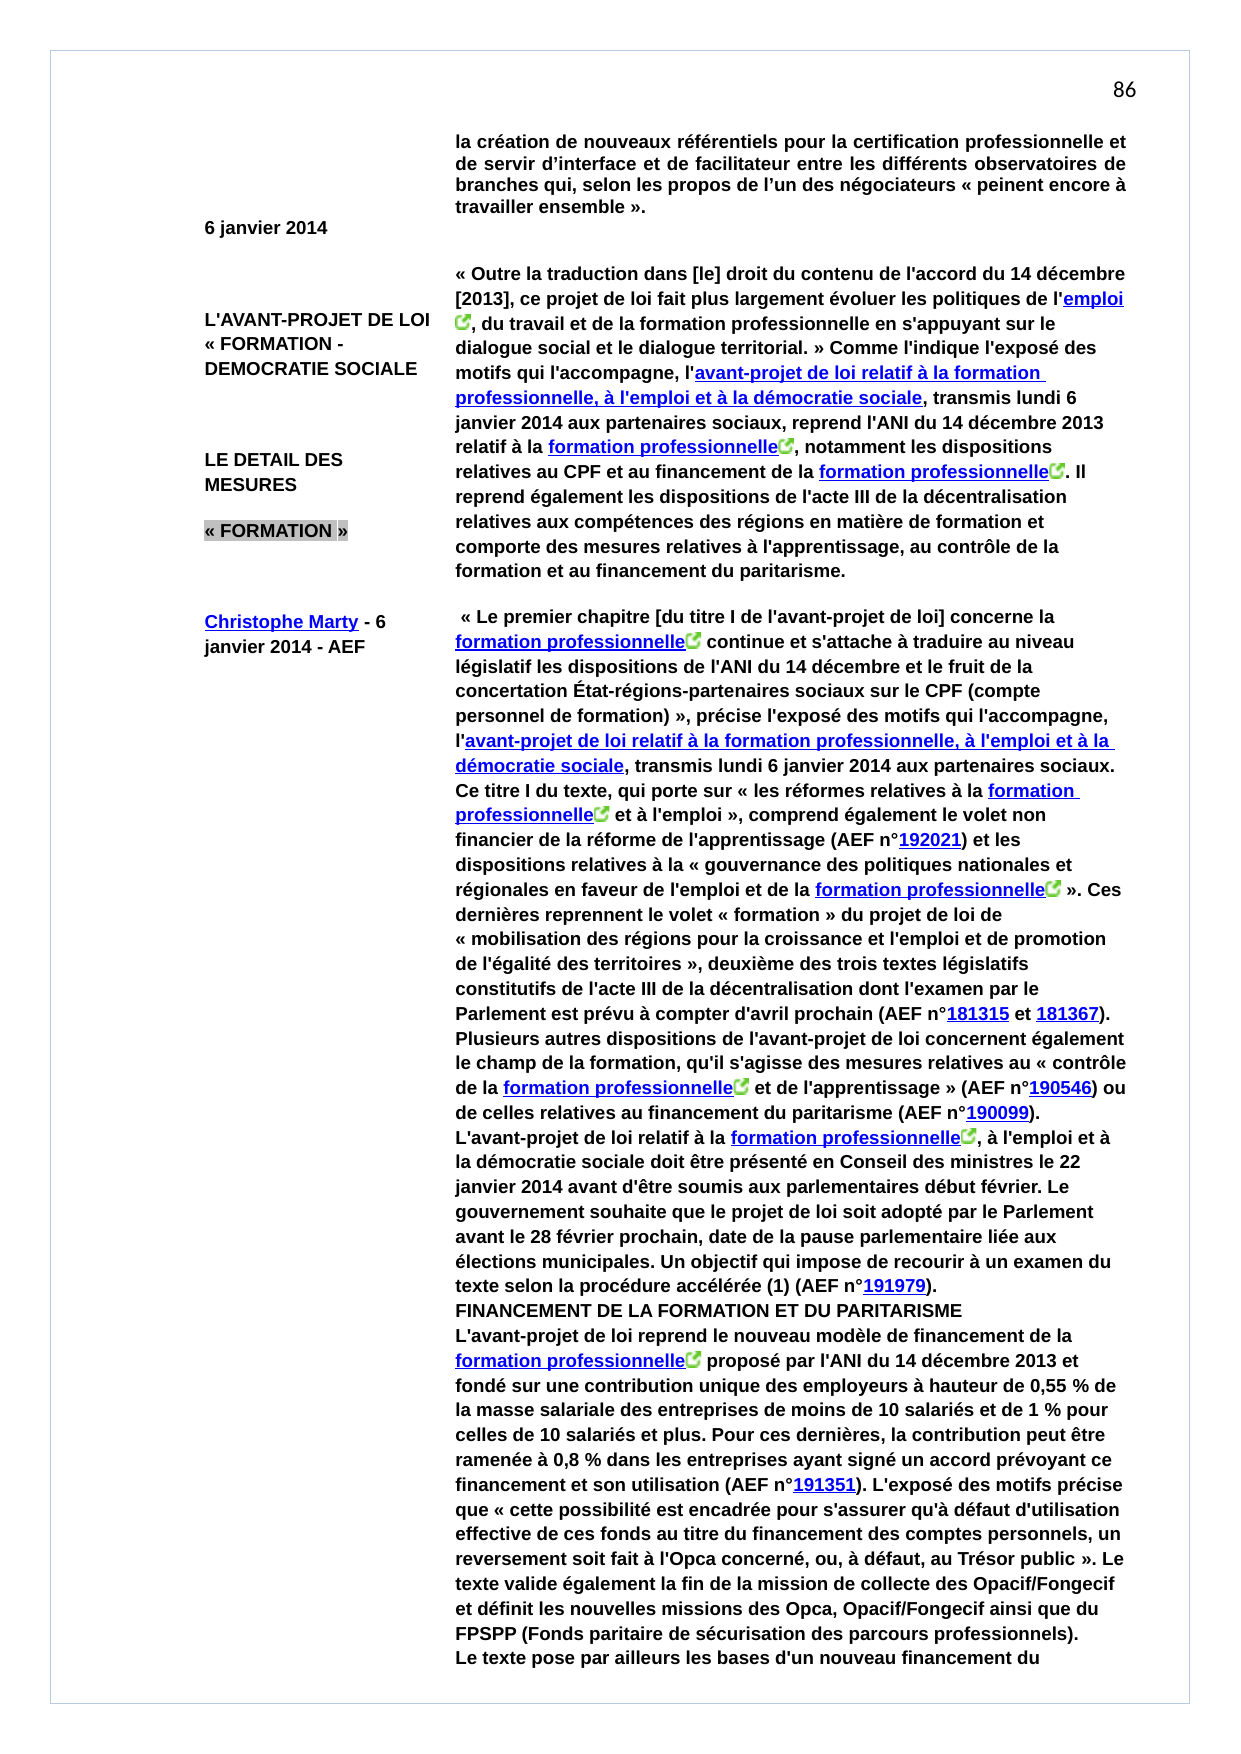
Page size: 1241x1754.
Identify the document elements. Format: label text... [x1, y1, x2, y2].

picture [685, 632, 702, 649]
table_cell [193, 131, 444, 217]
table_cell la création de nouveaux référentiels pour la certification professionnelle et de servir d’interface et de facilitateur entre les différents observatoires de branches qui, selon les propos de l’un des négociateurs « peinent encore à travailler ensemble ». [444, 131, 1138, 217]
table_cell 6 janvier 2014 L'AVANT-PROJET DE LOI « FORMATION - DEMOCRATIE SOCIALE LE DETAIL DES MESURES « FORMATION » Christophe Marty - 6 janvier 2014 - AEF [193, 217, 444, 1669]
picture [961, 1128, 977, 1144]
picture [733, 1078, 749, 1095]
picture [455, 314, 471, 330]
picture [593, 806, 610, 822]
picture [1049, 463, 1065, 479]
table_cell « Outre la traduction dans [le] droit du contenu de l'accord du 14 décembre [2013], ce projet de loi fait plus largement évoluer les politiques de l'emploi, du travail et de la formation professionnelle en s'appuyant sur le dialogue social et le dialogue territorial. » Comme l'indique l'exposé des motifs qui l'accompagne, l'avant-projet de loi relatif à la formation professionnelle, à l'emploi et à la démocratie sociale, transmis lundi 6 janvier 2014 aux partenaires sociaux, reprend l'ANI du 14 décembre 2013 relatif à la formation professionnelle, notamment les dispositions relatives au CPF et au financement de la formation professionnelle. Il reprend également les dispositions de l'acte III de la décentralisation relatives aux compétences des régions en matière de formation et comporte des mesures relatives à l'apprentissage, au contrôle de la formation et au financement du paritarisme. « Le premier chapitre [du titre I de l'avant-projet de loi] concerne la formation professionnelle continue et s'attache à traduire au niveau législatif les dispositions de l'ANI du 14 décembre et le fruit de la concertation État-régions-partenaires sociaux sur le CPF (compte personnel de formation) », précise l'exposé des motifs qui l'accompagne, l'avant-projet de loi relatif à la formation professionnelle, à l'emploi et à la démocratie sociale, transmis lundi 6 janvier 2014 aux partenaires sociaux. Ce titre I du texte, qui porte sur « les réformes relatives à la formation professionnelle et à l'emploi », comprend également le volet non financier de la réforme de l'apprentissage (AEF n°192021) et les dispositions relatives à la « gouvernance des politiques nationales et régionales en faveur de l'emploi et de la formation professionnelle ». Ces dernières reprennent le volet « formation » du projet de loi de « mobilisation des régions pour la croissance et l'emploi et de promotion de l'égalité des territoires », deuxième des trois textes législatifs constitutifs de l'acte III de la décentralisation dont l'examen par le Parlement est prévu à compter d'avril prochain (AEF n°181315 et 181367). Plusieurs autres dispositions de l'avant-projet de loi concernent également le champ de la formation, qu'il s'agisse des mesures relatives au « contrôle de la formation professionnelle et de l'apprentissage » (AEF n°190546) ou de celles relatives au financement du paritarisme (AEF n°190099). L'avant-projet de loi relatif à la formation professionnelle, à l'emploi et à la démocratie sociale doit être présenté en Conseil des ministres le 22 janvier 2014 avant d'être soumis aux parlementaires début février. Le gouvernement souhaite que le projet de loi soit adopté par le Parlement avant le 28 février prochain, date de la pause parlementaire liée aux élections municipales. Un objectif qui impose de recourir à un examen du texte selon la procédure accélérée (1) (AEF n°191979). FINANCEMENT DE LA FORMATION ET DU PARITARISME L'avant-projet de loi reprend le nouveau modèle de financement de la formation professionnelle proposé par l'ANI du 14 décembre 2013 et fondé sur une contribution unique des employeurs à hauteur de 0,55 % de la masse salariale des entreprises de moins de 10 salariés et de 1 % pour celles de 10 salariés et plus. Pour ces dernières, la contribution peut être ramenée à 0,8 % dans les entreprises ayant signé un accord prévoyant ce financement et son utilisation (AEF n°191351). L'exposé des motifs précise que « cette possibilité est encadrée pour s'assurer qu'à défaut d'utilisation effective de ces fonds au titre du financement des comptes personnels, un reversement soit fait à l'Opca concerné, ou, à défaut, au Trésor public ». Le texte valide également la fin de la mission de collecte des Opacif/Fongecif et définit les nouvelles missions des Opca, Opacif/Fongecif ainsi que du FPSPP (Fonds paritaire de sécurisation des parcours professionnels). Le texte pose par ailleurs les bases d'un nouveau financement du [444, 217, 1138, 1669]
picture [1045, 880, 1062, 897]
picture [685, 1351, 702, 1368]
picture [778, 438, 794, 454]
